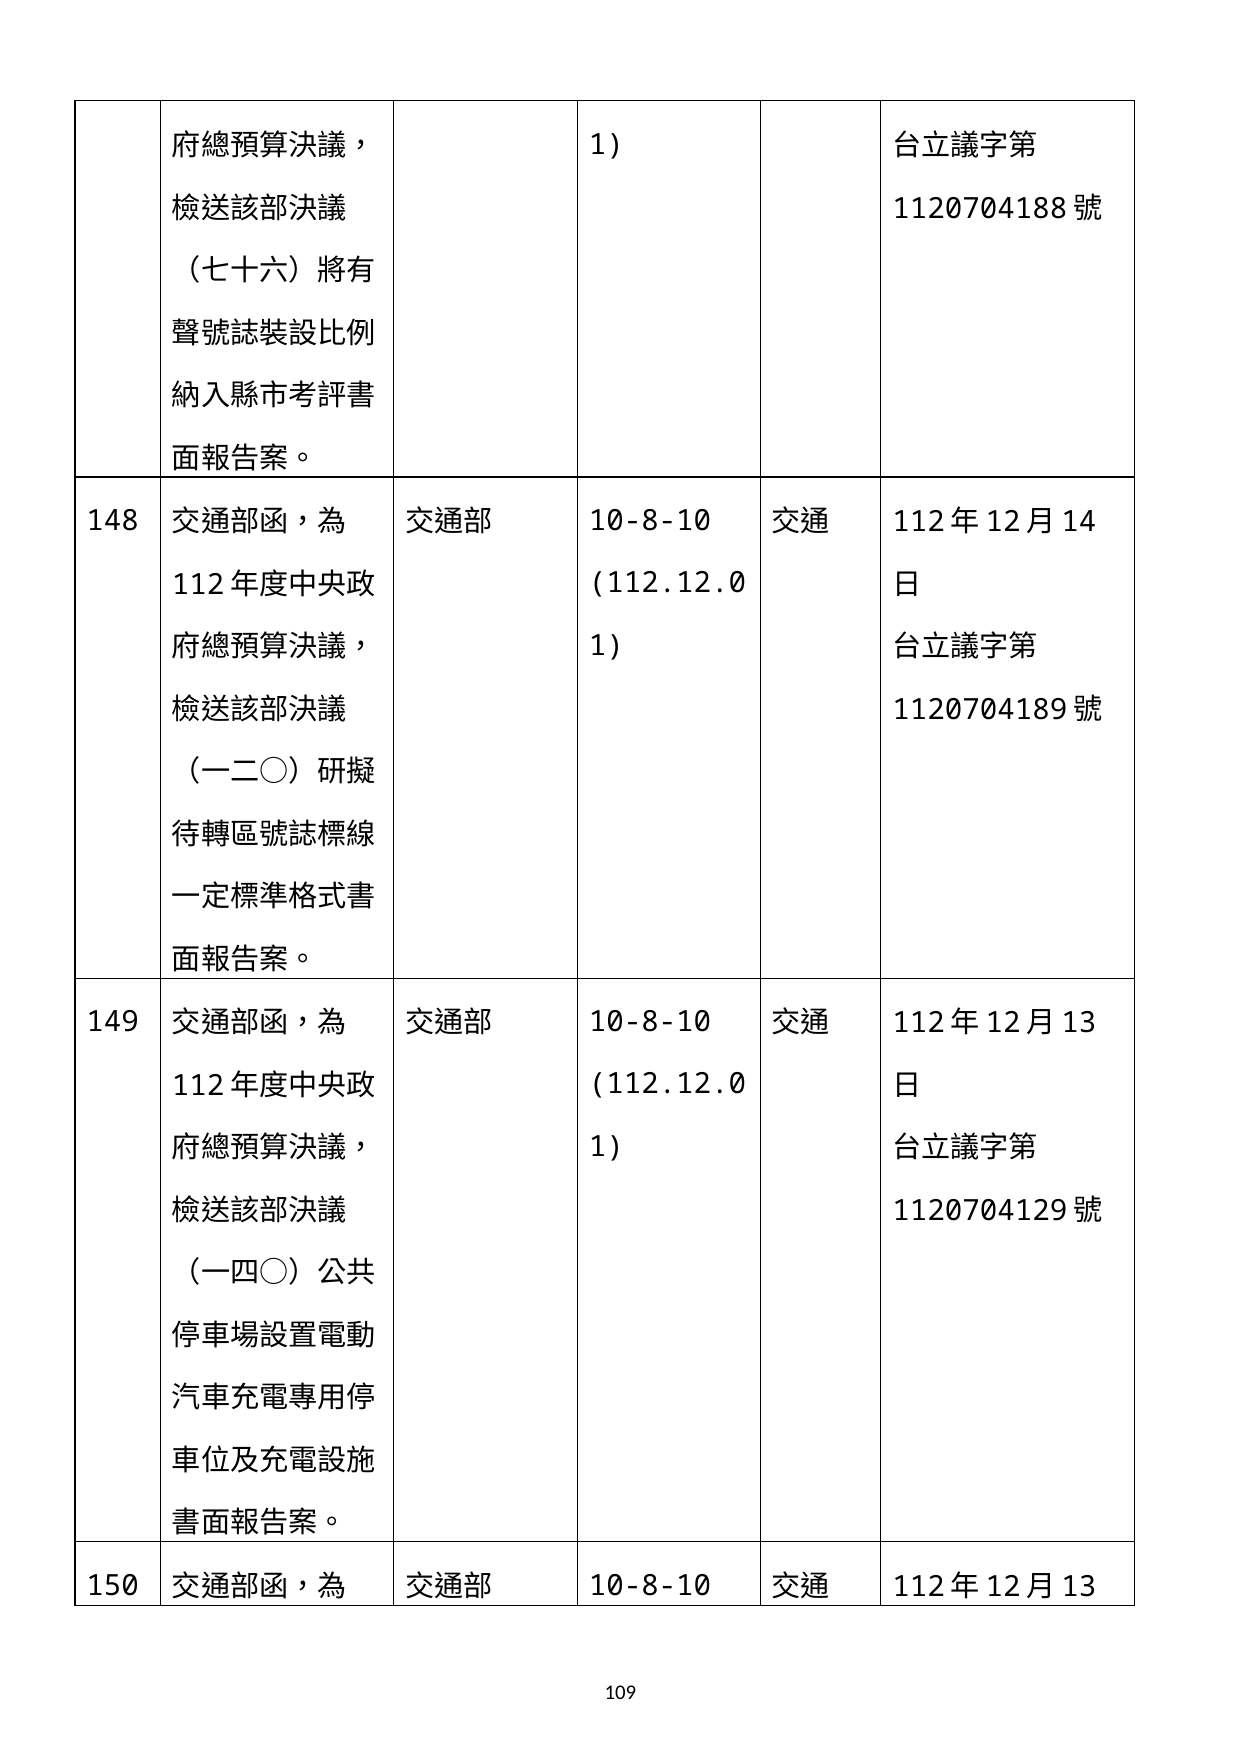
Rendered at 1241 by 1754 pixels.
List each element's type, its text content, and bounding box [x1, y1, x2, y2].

table_cell 交通部函，為112年度中央政府總預算決議，檢送該部決議（一四○）公共停車場設置電動汽車充電專用停車位及充電設施書面報告案。 [161, 979, 393, 1541]
table_cell 10-8-10 (112.12.01) [578, 979, 760, 1541]
table_cell 150 [76, 1542, 160, 1604]
table_cell 交通部 [394, 1542, 577, 1604]
table_cell 10-8-10 (112.12.01) [578, 478, 760, 977]
table_cell 112年12月13 [881, 1542, 1134, 1604]
table_cell 交通 [761, 1542, 880, 1604]
table_cell 府總預算決議，檢送該部決議（七十六）將有聲號誌裝設比例納入縣市考評書面報告案。 [161, 101, 393, 476]
table_cell [761, 101, 880, 476]
table_cell 台立議字第1120704188號 [881, 101, 1134, 476]
table_cell 交通部 [394, 979, 577, 1541]
table_cell 10-8-10 [578, 1542, 760, 1604]
table_cell 交通 [761, 478, 880, 977]
table_cell 交通部函，為112年度中央政府總預算決議，檢送該部決議（一二○）研擬待轉區號誌標線一定標準格式書面報告案。 [161, 478, 393, 977]
table_cell 112年12月13日 台立議字第1120704129號 [881, 979, 1134, 1541]
table_cell 148 [76, 478, 160, 977]
table_cell 112年12月14日 台立議字第1120704189號 [881, 478, 1134, 977]
table_cell 149 [76, 979, 160, 1541]
table_cell 1) [578, 101, 760, 476]
table_cell 交通 [761, 979, 880, 1541]
table_cell [394, 101, 577, 476]
table_cell 交通部函，為 [161, 1542, 393, 1604]
table_cell 交通部 [394, 478, 577, 977]
table_cell [76, 101, 160, 476]
